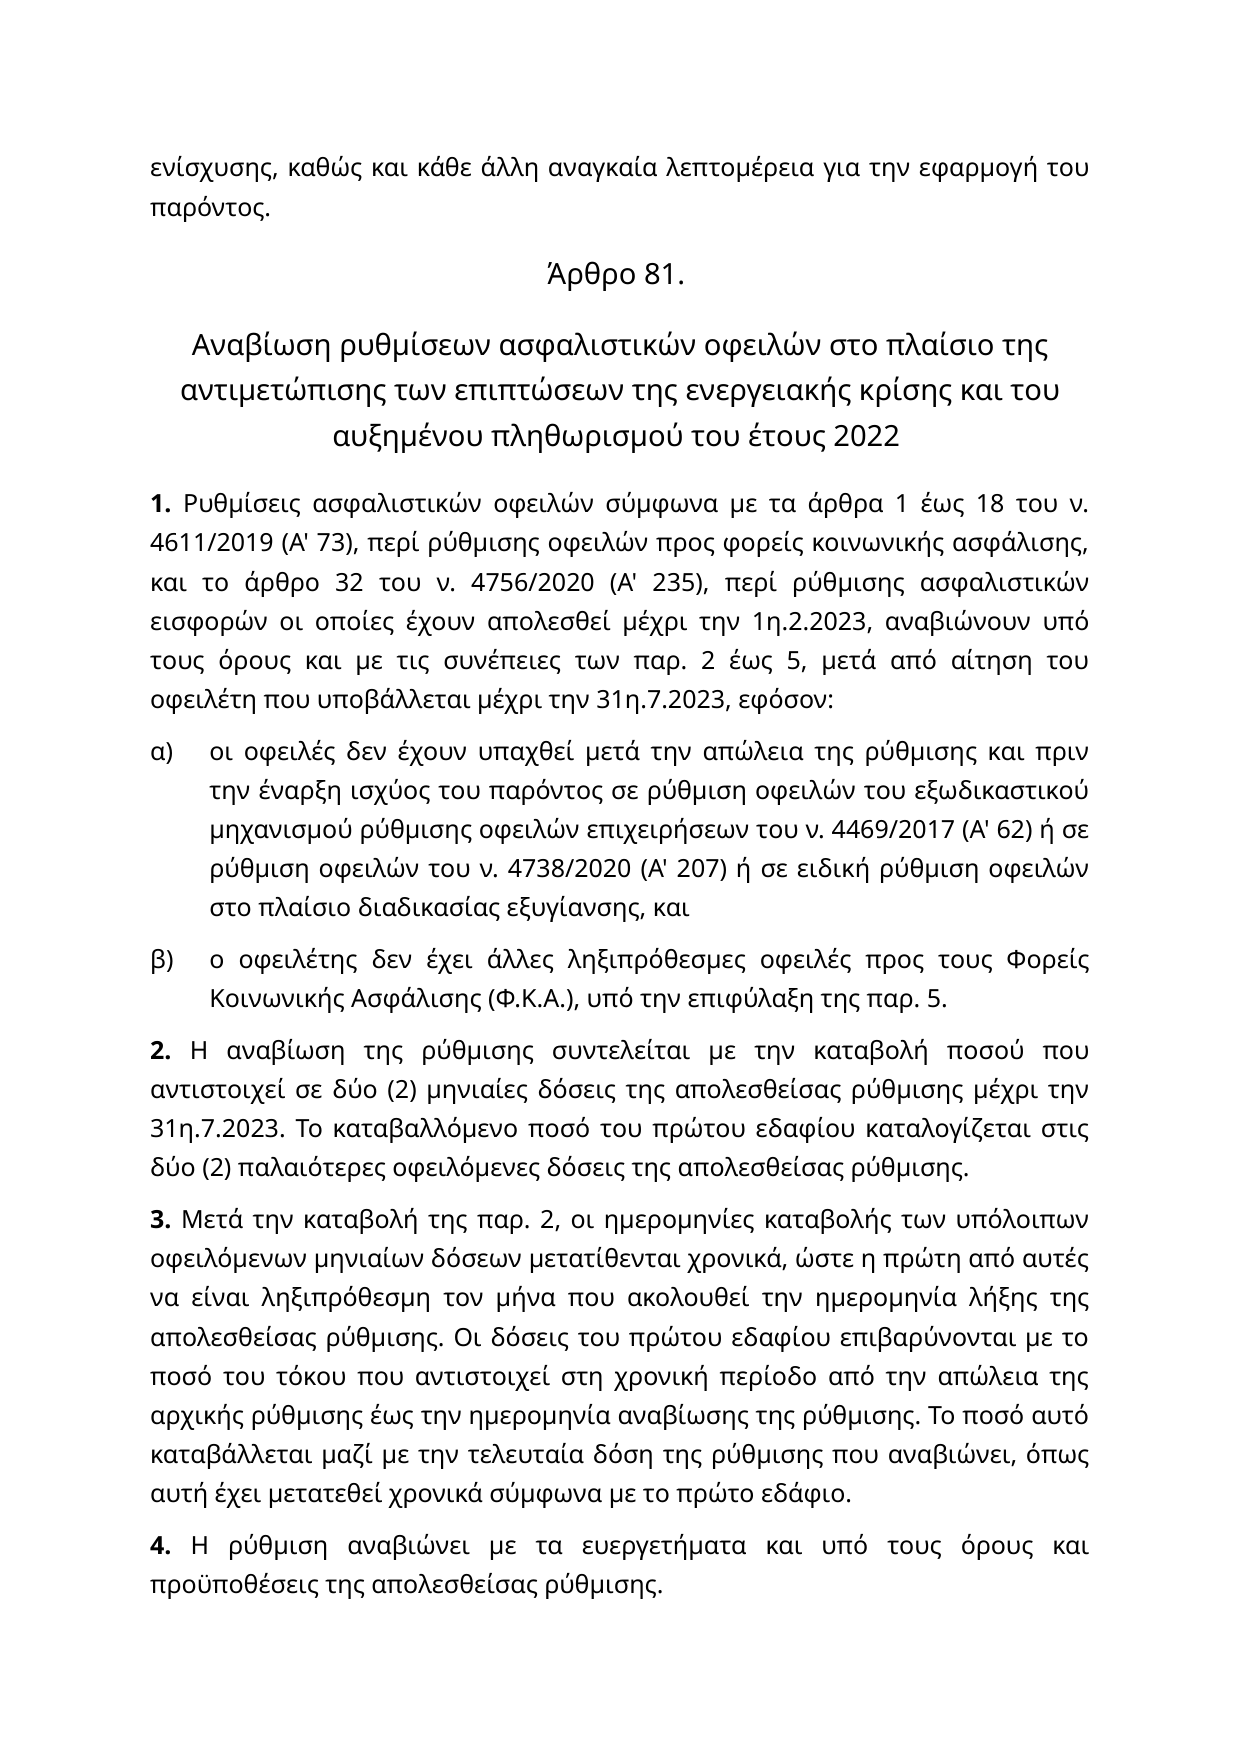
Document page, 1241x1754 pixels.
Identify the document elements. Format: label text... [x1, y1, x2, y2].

text 2. Η αναβίωση της ρύθμισης συντελείται με την καταβολή ποσού που αντιστοιχεί σε δύο (2) μηνιαίες δόσεις της απολεσθείσας ρύθμισης μέχρι την 31η.7.2023. Το καταβαλλόμενο ποσό του πρώτου εδαφίου καταλογίζεται στις δύο (2) παλαιότερες οφειλόμενες δόσεις της απολεσθείσας ρύθμισης. [150, 1032, 1090, 1184]
subtitle Αναβίωση ρυθμίσεων ασφαλιστικών οφειλών στο πλαίσιο της αντιμετώπισης των επιπτώσεων της ενεργειακής κρίσης και του αυξημένου πληθωρισμού του έτους 2022 [150, 324, 1090, 455]
text 3. Μετά την καταβολή της παρ. 2, οι ημερομηνίες καταβολής των υπόλοιπων οφειλόμενων μηνιαίων δόσεων μετατίθενται χρονικά, ώστε η πρώτη από αυτές να είναι ληξιπρόθεσμη τον μήνα που ακολουθεί την ημερομηνία λήξης της απολεσθείσας ρύθμισης. Οι δόσεις του πρώτου εδαφίου επιβαρύνονται με το ποσό του τόκου που αντιστοιχεί στη χρονική περίοδο από την απώλεια της αρχικής ρύθμισης έως την ημερομηνία αναβίωσης της ρύθμισης. Το ποσό αυτό καταβάλλεται μαζί με την τελευταία δόση της ρύθμισης που αναβιώνει, όπως αυτή έχει μετατεθεί χρονικά σύμφωνα με το πρώτο εδάφιο. [150, 1202, 1090, 1510]
list α) οι οφειλές δεν έχουν υπαχθεί μετά την απώλεια της ρύθμισης και πριν την έναρξη ισχύος του παρόντος σε ρύθμιση οφειλών του εξωδικαστικού μηχανισμού ρύθμισης οφειλών επιχειρήσεων του ν. 4469/2017 (Α' 62) ή σε ρύθμιση οφειλών του ν. 4738/2020 (Α' 207) ή σε ειδική ρύθμιση οφειλών στο πλαίσιο διαδικασίας εξυγίανσης, και [150, 733, 1090, 924]
text 1. Ρυθμίσεις ασφαλιστικών οφειλών σύμφωνα με τα άρθρα 1 έως 18 του ν. 4611/2019 (Α' 73), περί ρύθμισης οφειλών προς φορείς κοινωνικής ασφάλισης, και το άρθρο 32 του ν. 4756/2020 (Α' 235), περί ρύθμισης ασφαλιστικών εισφορών οι οποίες έχουν απολεσθεί μέχρι την 1η.2.2023, αναβιώνουν υπό τους όρους και με τις συνέπειες των παρ. 2 έως 5, μετά από αίτηση του οφειλέτη που υποβάλλεται μέχρι την 31η.7.2023, εφόσον: [150, 486, 1090, 716]
text ενίσχυσης, καθώς και κάθε άλλη αναγκαία λεπτομέρεια για την εφαρμογή του παρόντος. [150, 150, 1090, 223]
list β) ο οφειλέτης δεν έχει άλλες ληξιπρόθεσμες οφειλές προς τους Φορείς Κοινωνικής Ασφάλισης (Φ.Κ.Α.), υπό την επιφύλαξη της παρ. 5. [150, 942, 1090, 1015]
text 4. Η ρύθμιση αναβιώνει με τα ευεργετήματα και υπό τους όρους και προϋποθέσεις της απολεσθείσας ρύθμισης. [150, 1527, 1090, 1601]
subtitle Άρθρο 81. [150, 253, 1090, 293]
